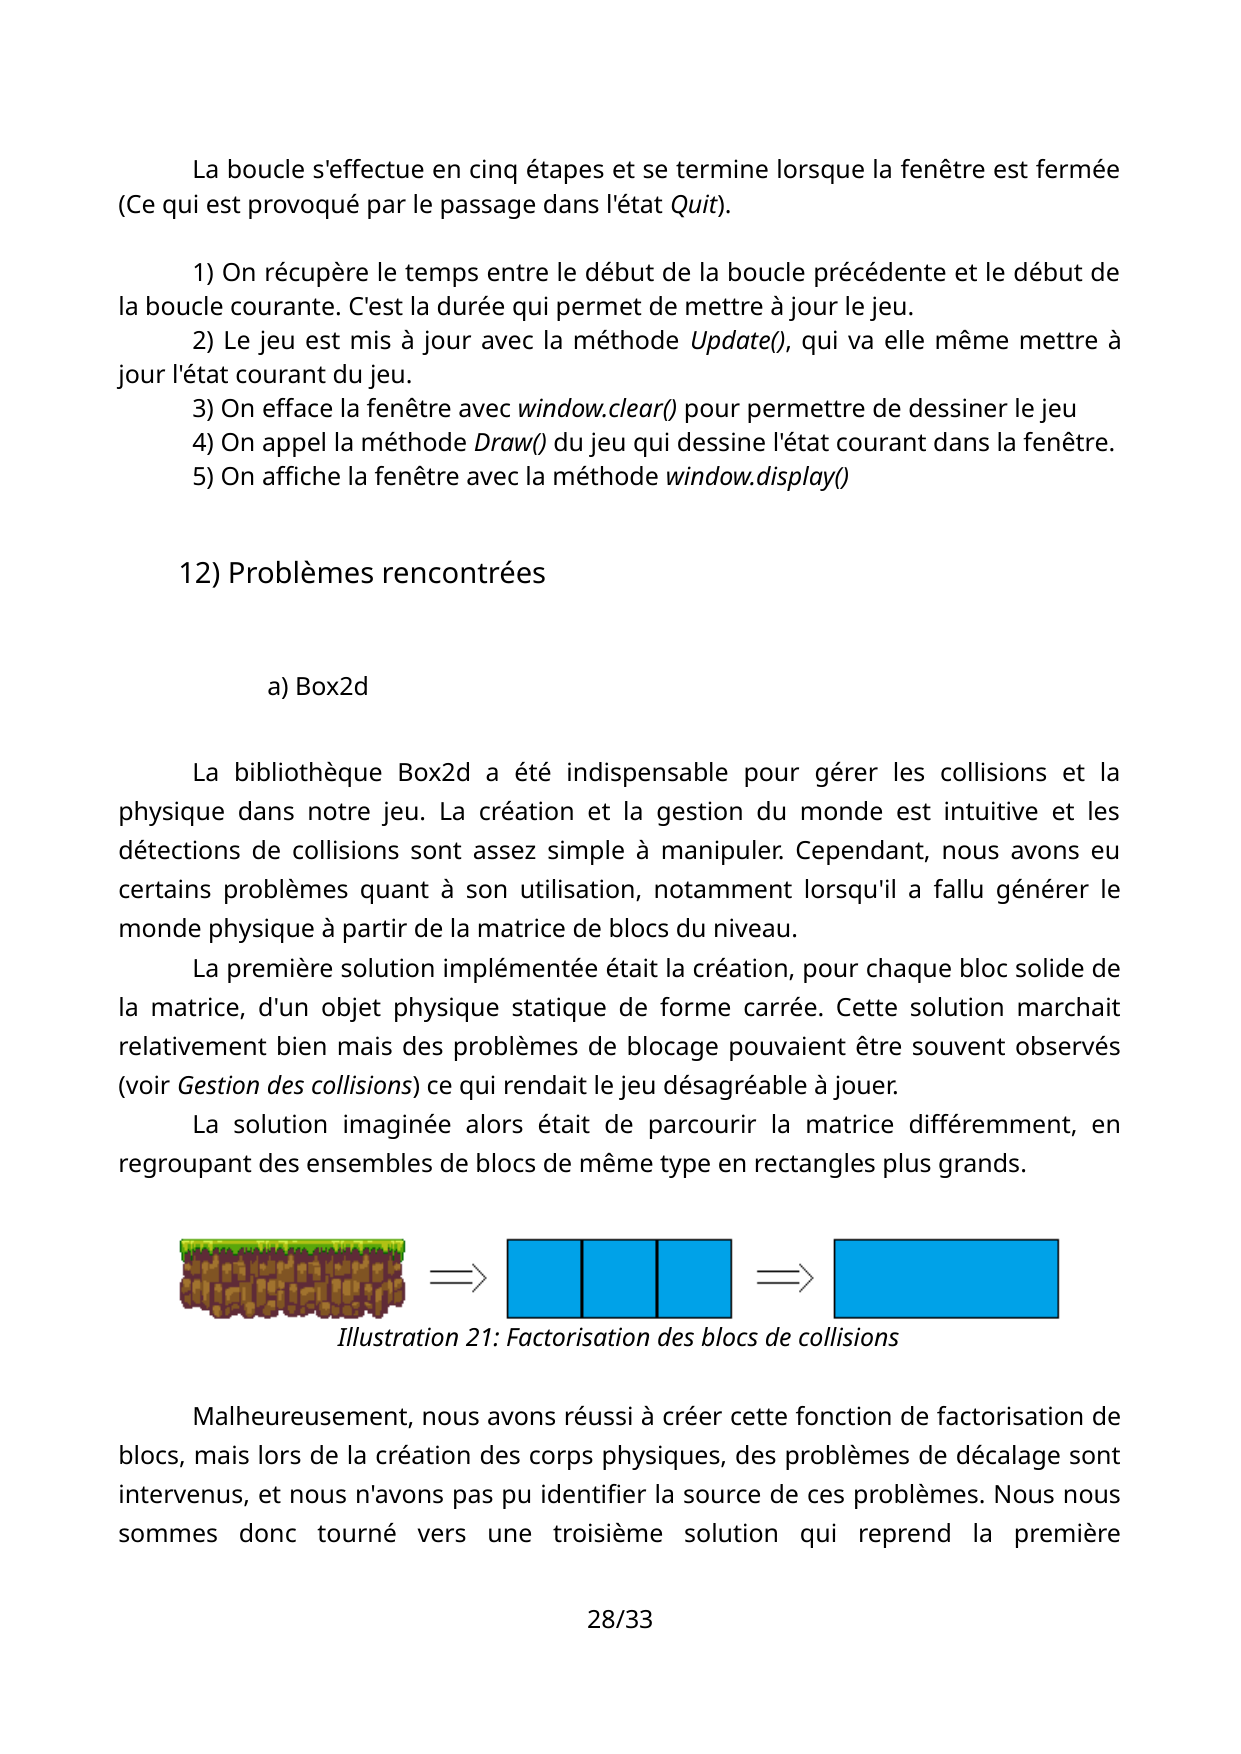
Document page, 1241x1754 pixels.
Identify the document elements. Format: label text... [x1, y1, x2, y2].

text 2) Le jeu est mis à jour avec la méthode Update(), qui va elle même mettre à jour l'état courant du jeu. [118, 322, 1122, 391]
subtitle a) Box2d [118, 669, 1122, 703]
text 3) On efface la fenêtre avec window.clear() pour permettre de dessiner le jeu [118, 391, 1122, 425]
text La première solution implémentée était la création, pour chaque bloc solide de la matrice, d'un objet physique statique de forme carrée. Cette solution marchait relativement bien mais des problèmes de blocage pouvaient être souvent observés (voir Gestion des collisions) ce qui rendait le jeu désagréable à jouer. [118, 950, 1122, 1102]
text Malheureusement, nous avons réussi à créer cette fonction de factorisation de blocs, mais lors de la création des corps physiques, des problèmes de décalage sont intervenus, et nous n'avons pas pu identifier la source de ces problèmes. Nous nous sommes donc tourné vers une troisième solution qui reprend la première [118, 1398, 1122, 1550]
text La solution imaginée alors était de parcourir la matrice différemment, en regroupant des ensembles de blocs de même type en rectangles plus grands. [118, 1107, 1122, 1180]
text La boucle s'effectue en cinq étapes et se termine lorsque la fenêtre est fermée (Ce qui est provoqué par le passage dans l'état Quit). [118, 152, 1122, 220]
text Illustration 21: Factorisation des blocs de collisions [177, 1320, 1063, 1354]
text 1) On récupère le temps entre le début de la boucle précédente et le début de la boucle courante. C'est la durée qui permet de mettre à jour le jeu. [118, 254, 1122, 322]
text 4) On appel la méthode Draw() du jeu qui dessine l'état courant dans la fenêtre. [118, 425, 1122, 459]
text 5) On affiche la fenêtre avec la méthode window.display() [118, 459, 1122, 493]
subtitle 12) Problèmes rencontrées [118, 552, 1122, 592]
text La bibliothèque Box2d a été indispensable pour gérer les collisions et la physique dans notre jeu. La création et la gestion du monde est intuitive et les détections de collisions sont assez simple à manipuler. Cependant, nous avons eu certains problèmes quant à son utilisation, notamment lorsqu'il a fallu générer le monde physique à partir de la matrice de blocs du niveau. [118, 754, 1122, 945]
